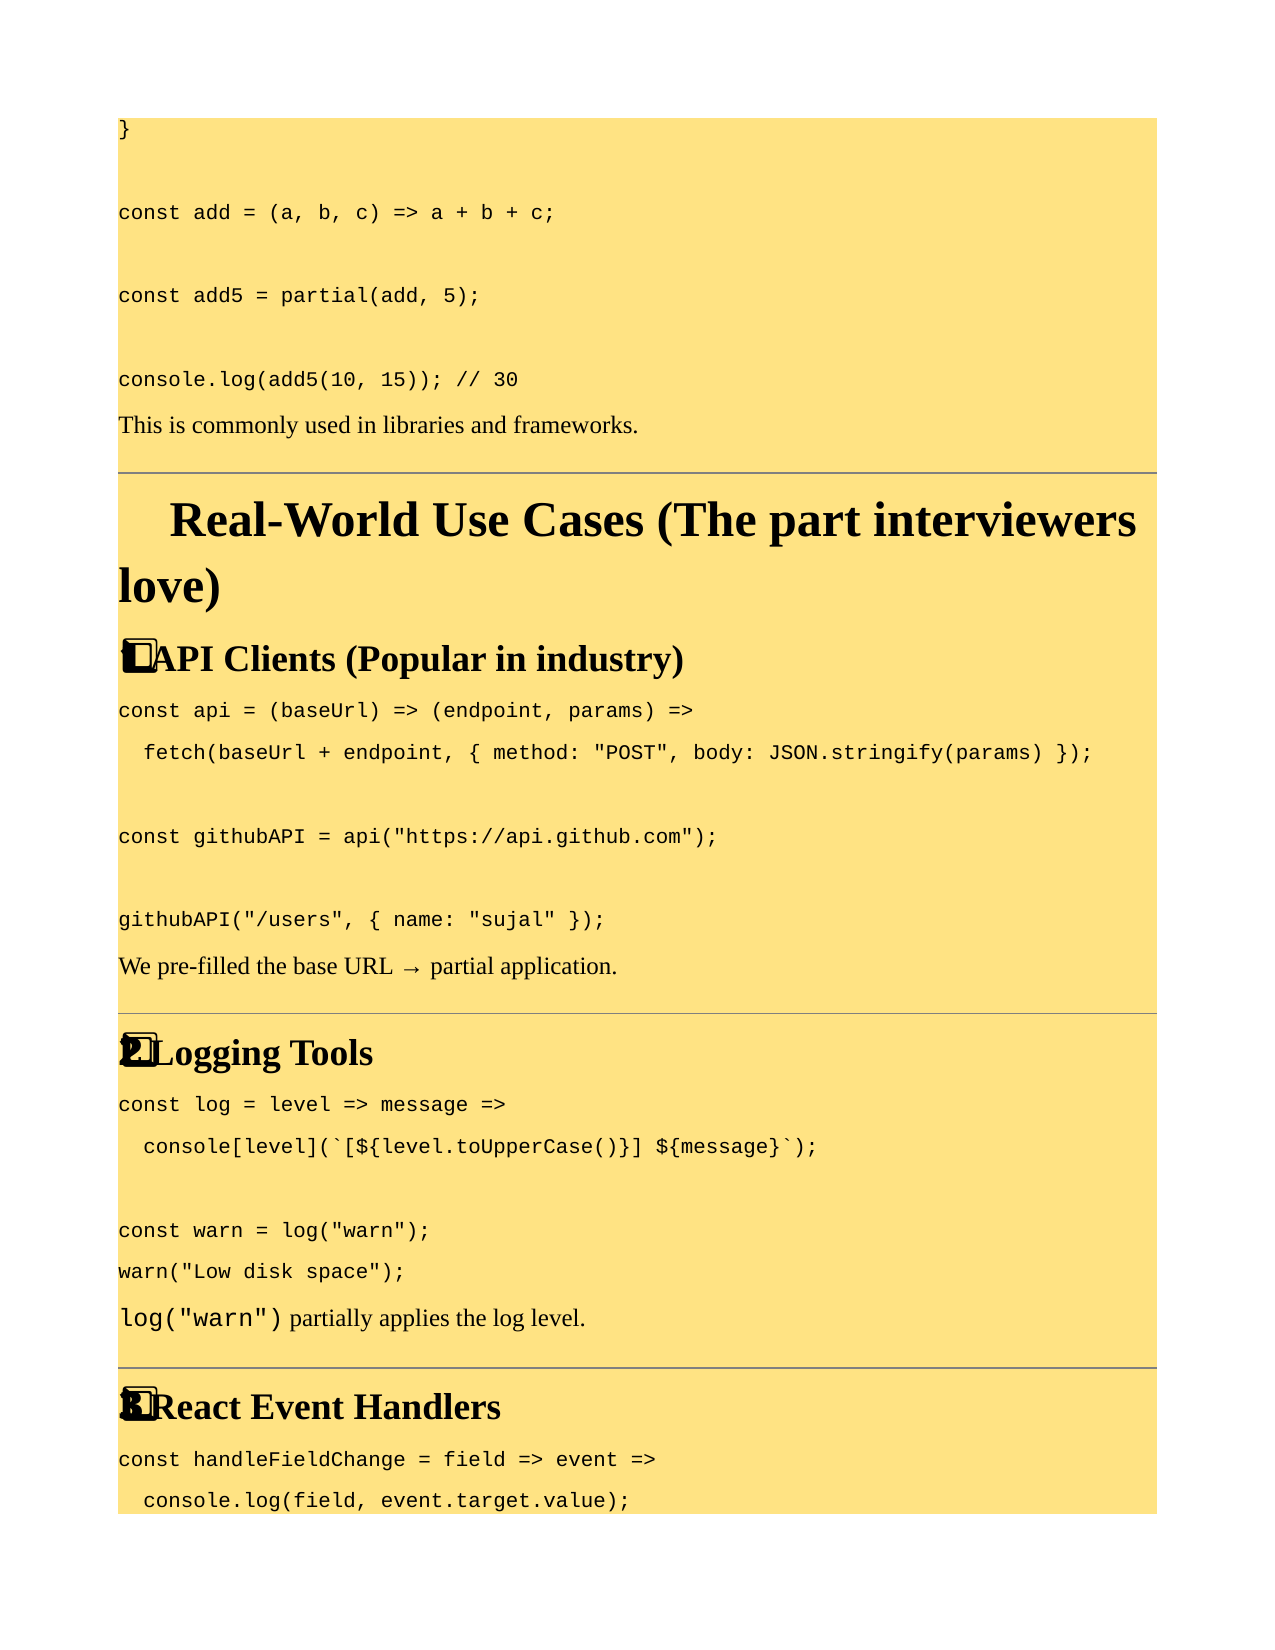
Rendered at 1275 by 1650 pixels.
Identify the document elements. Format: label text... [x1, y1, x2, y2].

text fetch(baseUrl + endpoint, { method: "POST", body: JSON.stringify(params) }); [118, 742, 1157, 766]
text console[level](`[${level.toUpperCase()}] ${message}`); [118, 1136, 1157, 1160]
text We pre-filled the base URL → partial application. [118, 951, 1157, 980]
text const add5 = partial(add, 5); [118, 285, 1157, 309]
text const add = (a, b, c) => a + b + c; [118, 202, 1157, 225]
text log("warn") partially applies the log level. [118, 1303, 1157, 1334]
subtitle 3️⃣ React Event Handlers [118, 1384, 1157, 1428]
subtitle 2️⃣ Logging Tools [118, 1030, 1157, 1073]
text githubAPI("/users", { name: "sujal" }); [118, 909, 1157, 933]
text const warn = log("warn"); [118, 1219, 1157, 1243]
text const log = level => message => [118, 1094, 1157, 1118]
subtitle 1️⃣ API Clients (Popular in industry) [118, 636, 1157, 679]
text } [118, 118, 1157, 142]
text const api = (baseUrl) => (endpoint, params) => [118, 700, 1157, 724]
text console.log(add5(10, 15)); // 30 [118, 369, 1157, 392]
text This is commonly used in libraries and frameworks. [118, 411, 1157, 439]
text warn("Low disk space"); [118, 1261, 1157, 1285]
subtitle 🎯 Real-World Use Cases (The part interviewers love) [118, 489, 1157, 613]
text const handleFieldChange = field => event => [118, 1449, 1157, 1472]
text const githubAPI = api("https://api.github.com"); [118, 826, 1157, 849]
